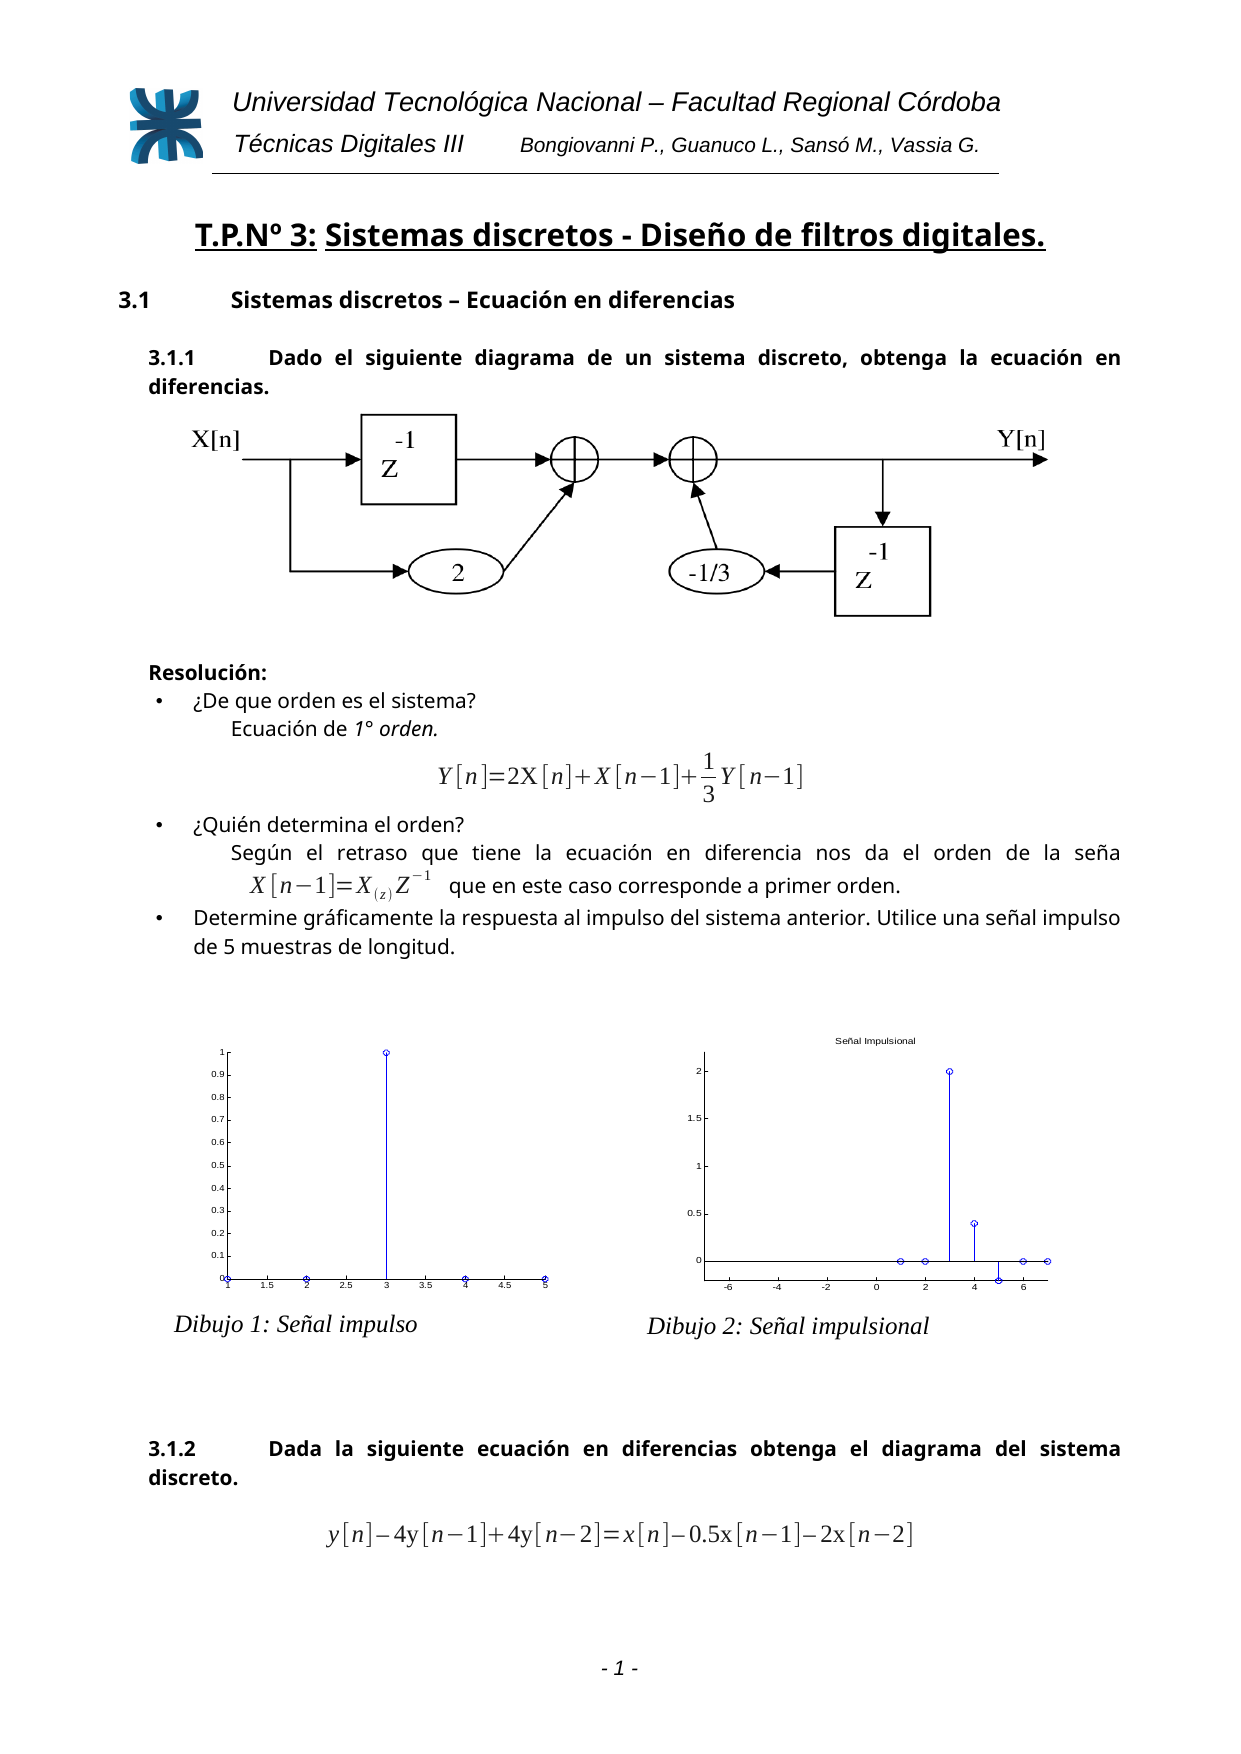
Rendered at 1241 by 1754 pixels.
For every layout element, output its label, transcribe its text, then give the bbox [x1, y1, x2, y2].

list Determine gráficamente la respuesta al impulso del sistema anterior. Utilice una señal impulso de 5 muestras de longitud. [156, 903, 1122, 960]
text Resolución: [148, 658, 1122, 686]
list Sistemas discretos – Ecuación en diferencias [118, 284, 1122, 315]
list Según el retraso que tiene la ecuación en diferencia nos da el orden de la señaque en este caso corresponde a primer orden. [193, 838, 1122, 903]
picture [129, 88, 203, 164]
text Dibujo 2: Señal impulsional [647, 1031, 1089, 1340]
list Dada la siguiente ecuación en diferencias obtenga el diagrama del sistema discreto. [148, 1434, 1122, 1491]
picture [187, 400, 1053, 630]
text T.P.Nº 3: Sistemas discretos - Diseño de filtros digitales. [118, 213, 1122, 255]
list Dado el siguiente diagrama de un sistema discreto, obtenga la ecuación en diferencias. [148, 343, 1122, 400]
list Ecuación de 1° orden. [193, 714, 1122, 743]
list ¿Quién determina el orden? [156, 743, 1122, 838]
text Dibujo 1: Señal impulso [174, 1031, 584, 1338]
list ¿De que orden es el sistema? [156, 686, 1122, 714]
